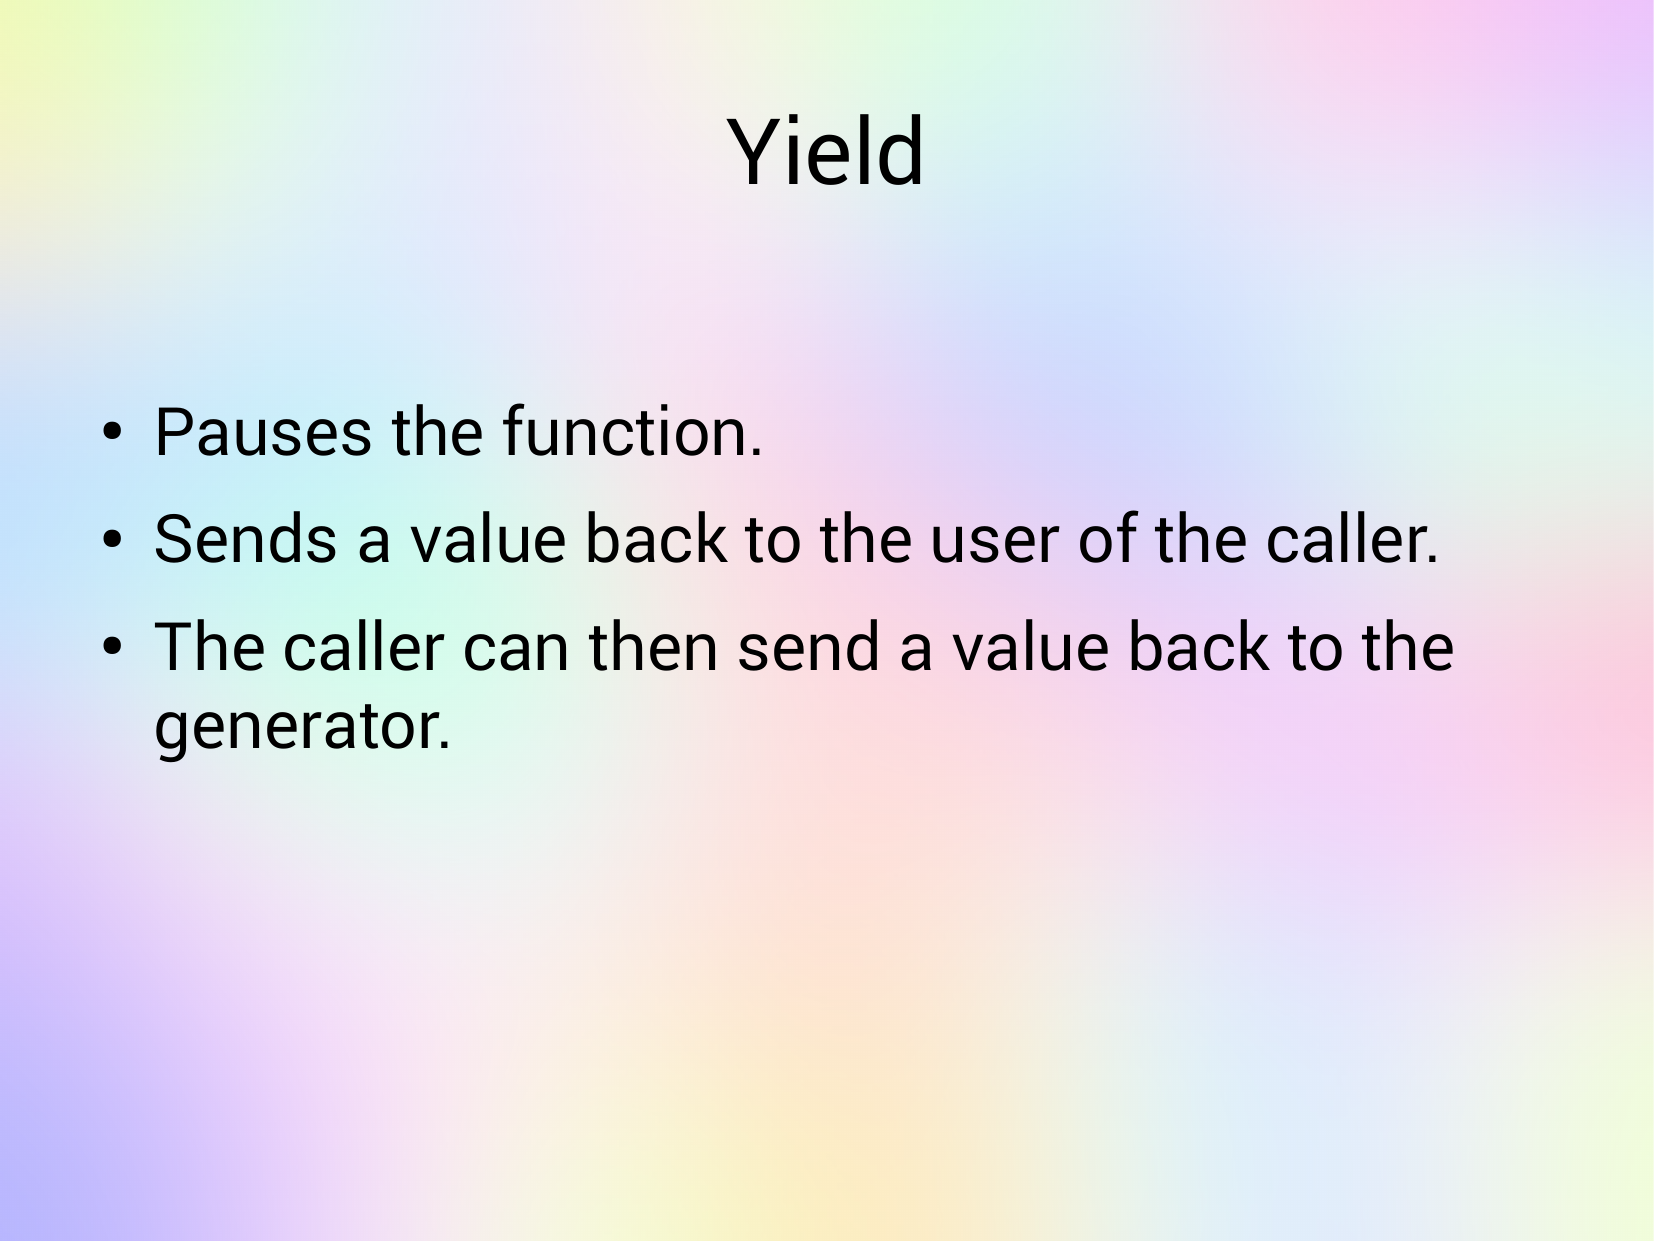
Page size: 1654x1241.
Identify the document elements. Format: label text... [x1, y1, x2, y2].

list Pauses the function. Sends a value back to the user of the caller. The caller can then send a value back to the generator. [82, 393, 1571, 848]
title Yield [82, 49, 1571, 257]
picture [0, 0, 1654, 1241]
